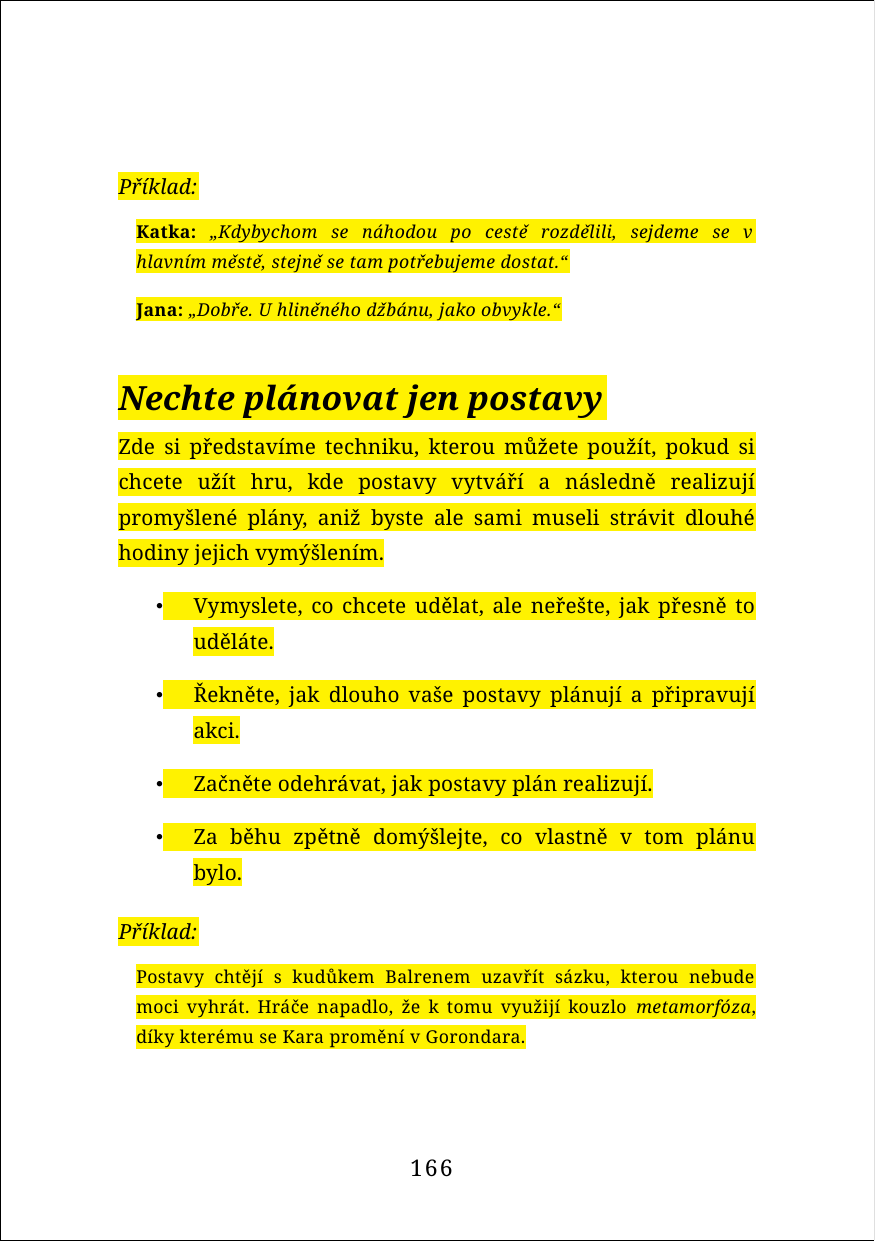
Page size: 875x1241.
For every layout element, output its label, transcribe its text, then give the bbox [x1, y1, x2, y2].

text Katka: „Kdybychom se náhodou po cestě rozdělili, sejdeme se v hlavním městě, stejně se tam potřebujeme dostat.“ [136, 219, 756, 273]
list Vymyslete, co chcete udělat, ale neřešte, jak přesně to uděláte. [156, 592, 756, 656]
text Zde si představíme techniku, kterou můžete použít, pokud si chcete užít hru, kde postavy vytváří a následně realizují promyšlené plány, aniž byste ale sami museli strávit dlouhé hodiny jejich vymýšlením. [118, 432, 756, 567]
text Postavy chtějí s kudůkem Balrenem uzavřít sázku, kterou nebude moci vyhrát. Hráče napadlo, že k tomu využijí kouzlo metamorfóza, díky kterému se Kara promění v Gorondara. [136, 964, 756, 1049]
text Příklad: [118, 172, 756, 200]
list Za běhu zpětně domýšlejte, co vlastně v tom plánu bylo. [156, 822, 756, 886]
text Příklad: [118, 917, 756, 946]
list Řekněte, jak dlouho vaše postavy plánují a připravují akci. [156, 680, 756, 744]
text Jana: „Dobře. U hliněného džbánu, jako obvykle.“ [136, 297, 756, 321]
subtitle Nechte plánovat jen postavy [118, 375, 756, 420]
list Začněte odehrávat, jak postavy plán realizují. [156, 769, 756, 798]
